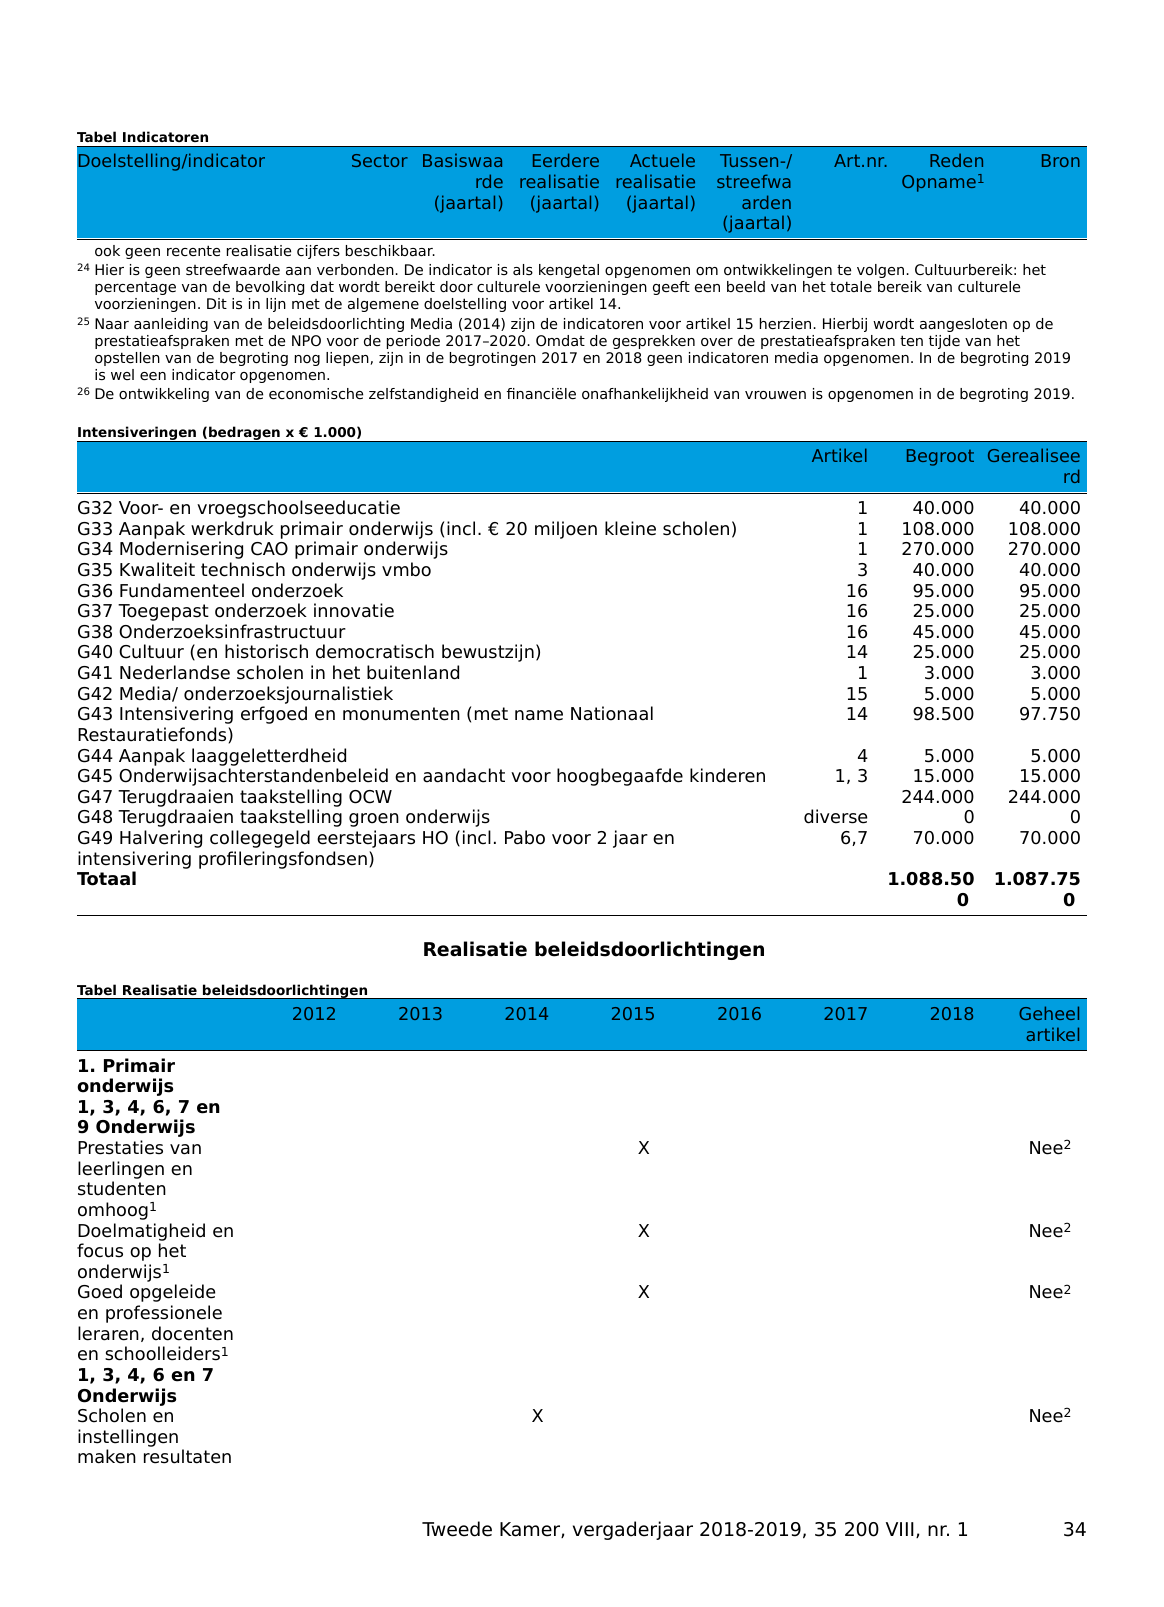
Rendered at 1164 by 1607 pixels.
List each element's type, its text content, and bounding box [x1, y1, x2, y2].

table_cell G33 Aanpak werkdruk primair onderwijs (incl. € 20 miljoen kleine scholen) [77, 519, 768, 539]
table_cell Doelmatigheid en focus op het onderwijs1 [77, 1221, 236, 1282]
table_cell 244.000 [874, 787, 980, 807]
table_cell 4 [768, 746, 874, 766]
table_cell Nee2 [980, 1283, 1087, 1365]
subtitle Realisatie beleidsdoorlichtingen [422, 938, 1087, 961]
table_cell 1.088.500 [874, 869, 980, 915]
table_cell 2014 [449, 999, 555, 1050]
table_cell 6,7 [768, 828, 874, 869]
table_cell G49 Halvering collegegeld eerstejaars HO (incl. Pabo voor 2 jaar en intensivering profileringsfondsen) [77, 828, 768, 869]
table_cell 270.000 [874, 539, 980, 560]
table_cell [343, 1138, 449, 1221]
table_header Tabel Realisatie beleidsdoorlichtingen [77, 983, 1087, 998]
table_cell [236, 1221, 342, 1282]
table_cell 1 [768, 539, 874, 560]
table_cell Tussen-/streefwaarden (jaartal) [702, 147, 798, 238]
table_cell 108.000 [874, 519, 980, 539]
table_cell 1.087.750 [980, 869, 1087, 915]
table_cell [661, 1221, 768, 1282]
table_cell [980, 1365, 1087, 1406]
table_cell G34 Modernisering CAO primair onderwijs [77, 539, 768, 560]
table_cell 3 [768, 560, 874, 581]
table_cell Scholen en instellingen maken resultaten [77, 1406, 236, 1468]
table_cell ook geen recente realisatie cijfers beschikbaar. 24 Hier is geen streefwaarde aan verbonden. De indicator is als kengetal opgenomen om ontwikkelingen te volgen. Cultuurbereik: het percentage van de bevolking dat wordt bereikt door culturele voorzieningen geeft een beeld van het totale bereik van culturele voorzieningen. Dit is in lijn met de algemene doelstelling voor artikel 14. 25 Naar aanleiding van de beleidsdoorlichting Media (2014) zijn de indicatoren voor artikel 15 herzien. Hierbij wordt aangesloten op de prestatieafspraken met de NPO voor de periode 2017–2020. Omdat de gesprekken over de prestatieafspraken ten tijde van het opstellen van de begroting nog liepen, zijn in de begrotingen 2017 en 2018 geen indicatoren media opgenomen. In de begroting 2019 is wel een indicator opgenomen. 26 De ontwikkeling van de economische zelfstandigheid en financiële onafhankelijkheid van vrouwen is opgenomen in de begroting 2019. [77, 240, 1087, 403]
table_cell 1, 3, 4, 6 en 7 Onderwijs [77, 1365, 236, 1406]
table_cell [449, 1221, 555, 1282]
table_cell 1 [768, 494, 874, 519]
table_cell Begroot [874, 442, 980, 492]
table_cell Eerdere realisatie (jaartal) [510, 147, 606, 238]
table_cell Nee2 [980, 1138, 1087, 1221]
table_cell 244.000 [980, 787, 1087, 807]
table_cell [874, 1406, 980, 1468]
table_cell 25.000 [874, 601, 980, 622]
table_cell [449, 1097, 555, 1138]
table_cell 0 [874, 808, 980, 828]
table_cell G47 Terugdraaien taakstelling OCW [77, 787, 768, 807]
table_cell 25.000 [980, 601, 1087, 622]
table_cell 2015 [555, 999, 661, 1050]
table_cell [768, 1097, 874, 1138]
table_cell 3.000 [874, 663, 980, 684]
table_cell [236, 1406, 342, 1468]
table_cell G32 Voor- en vroegschoolseeducatie [77, 494, 768, 519]
table_cell [555, 1365, 661, 1406]
table_cell [77, 999, 236, 1050]
table_cell Sector [317, 147, 413, 238]
table_cell 5.000 [874, 684, 980, 704]
table_cell [874, 1365, 980, 1406]
table_cell diverse [768, 808, 874, 828]
table_cell [768, 869, 874, 915]
table_cell Art.nr. [798, 147, 894, 238]
table_cell 15 [768, 684, 874, 704]
table_header Tabel Indicatoren [77, 130, 1087, 146]
table_header Intensiveringen (bedragen x € 1.000) [77, 425, 1087, 441]
table_cell [555, 1051, 661, 1097]
table_cell 5.000 [980, 684, 1087, 704]
table_cell [449, 1283, 555, 1365]
table_cell X [449, 1406, 555, 1468]
table_cell 95.000 [980, 581, 1087, 601]
table_cell 1, 3 [768, 766, 874, 787]
table_cell G42 Media/ onderzoeksjournalistiek [77, 684, 768, 704]
table_cell 108.000 [980, 519, 1087, 539]
table_cell [343, 1221, 449, 1282]
table_cell 3.000 [980, 663, 1087, 684]
table_cell [874, 1051, 980, 1097]
table_cell 2012 [236, 999, 342, 1050]
table_cell G36 Fundamenteel onderzoek [77, 581, 768, 601]
table_cell [555, 1097, 661, 1138]
table_cell [768, 1051, 874, 1097]
table_cell X [555, 1283, 661, 1365]
table_cell [449, 1138, 555, 1221]
table_cell [236, 1365, 342, 1406]
table_cell X [555, 1221, 661, 1282]
table_cell Goed opgeleide en professionele leraren, docenten en schoolleiders1 [77, 1283, 236, 1365]
table_cell 16 [768, 601, 874, 622]
table_cell G35 Kwaliteit technisch onderwijs vmbo [77, 560, 768, 581]
table_cell [874, 1138, 980, 1221]
table_cell [236, 1283, 342, 1365]
table_cell Actuele realisatie (jaartal) [606, 147, 702, 238]
table_cell G40 Cultuur (en historisch democratisch bewustzijn) [77, 643, 768, 663]
table_cell 270.000 [980, 539, 1087, 560]
table_cell [343, 1406, 449, 1468]
table_cell 45.000 [980, 622, 1087, 642]
table_cell Basiswaarde (jaartal) [413, 147, 509, 238]
table_cell Geheel artikel [980, 999, 1087, 1050]
table_cell [236, 1138, 342, 1221]
table_cell 1 [768, 519, 874, 539]
table_cell [77, 442, 768, 492]
table_cell Bron [990, 147, 1087, 238]
table_cell G48 Terugdraaien taakstelling groen onderwijs [77, 808, 768, 828]
table_cell 5.000 [874, 746, 980, 766]
table_cell Nee2 [980, 1221, 1087, 1282]
table_cell [768, 1138, 874, 1221]
table_cell 1. Primair onderwijs [77, 1051, 236, 1097]
table_cell [768, 1406, 874, 1468]
table_cell [236, 1051, 342, 1097]
table_cell 15.000 [980, 766, 1087, 787]
table_cell [343, 1051, 449, 1097]
table_cell [343, 1365, 449, 1406]
table_cell 16 [768, 581, 874, 601]
table_cell 40.000 [874, 560, 980, 581]
table_cell [661, 1138, 768, 1221]
table_cell G43 Intensivering erfgoed en monumenten (met name Nationaal Restauratiefonds) [77, 704, 768, 746]
table_cell Artikel [768, 442, 874, 492]
table_cell [343, 1283, 449, 1365]
table_cell Reden Opname1 [894, 147, 990, 238]
table_cell Totaal [77, 869, 768, 915]
table_cell 40.000 [980, 494, 1087, 519]
table_cell [449, 1051, 555, 1097]
table_cell [449, 1365, 555, 1406]
table_cell [661, 1097, 768, 1138]
table_cell 0 [980, 808, 1087, 828]
table_cell Nee2 [980, 1406, 1087, 1468]
table_cell 1 [768, 663, 874, 684]
table_cell G44 Aanpak laaggeletterdheid [77, 746, 768, 766]
table_cell 14 [768, 643, 874, 663]
table_cell 2017 [768, 999, 874, 1050]
table_cell [874, 1283, 980, 1365]
table_cell G45 Onderwijsachterstandenbeleid en aandacht voor hoogbegaafde kinderen [77, 766, 768, 787]
table_cell 2013 [343, 999, 449, 1050]
table_cell [661, 1365, 768, 1406]
table_cell 40.000 [980, 560, 1087, 581]
table_cell [661, 1406, 768, 1468]
table_cell Gerealiseerd [980, 442, 1087, 492]
table_cell 25.000 [874, 643, 980, 663]
table_cell 1, 3, 4, 6, 7 en 9 Onderwijs [77, 1097, 236, 1138]
table_cell 16 [768, 622, 874, 642]
table_cell 15.000 [874, 766, 980, 787]
table_cell 70.000 [980, 828, 1087, 869]
table_cell 98.500 [874, 704, 980, 746]
table_cell [768, 1283, 874, 1365]
table_cell 45.000 [874, 622, 980, 642]
table_cell [874, 1221, 980, 1282]
table_cell [236, 1097, 342, 1138]
table_cell [661, 1051, 768, 1097]
table_cell [661, 1283, 768, 1365]
table_cell Prestaties van leerlingen en studenten omhoog1 [77, 1138, 236, 1221]
table_cell 70.000 [874, 828, 980, 869]
table_cell [343, 1097, 449, 1138]
table_cell 2016 [661, 999, 768, 1050]
table_cell [768, 1221, 874, 1282]
table_cell 2018 [874, 999, 980, 1050]
table_cell [768, 1365, 874, 1406]
table_cell [874, 1097, 980, 1138]
table_cell 95.000 [874, 581, 980, 601]
table_cell G37 Toegepast onderzoek innovatie [77, 601, 768, 622]
table_cell 14 [768, 704, 874, 746]
table_cell 25.000 [980, 643, 1087, 663]
table_cell Doelstelling/indicator [77, 147, 317, 238]
table_cell [980, 1051, 1087, 1097]
table_cell X [555, 1138, 661, 1221]
table_cell [555, 1406, 661, 1468]
table_cell [980, 1097, 1087, 1138]
table_cell [768, 787, 874, 807]
table_cell 5.000 [980, 746, 1087, 766]
table_cell 97.750 [980, 704, 1087, 746]
table_cell G41 Nederlandse scholen in het buitenland [77, 663, 768, 684]
table_cell G38 Onderzoeksinfrastructuur [77, 622, 768, 642]
table_cell 40.000 [874, 494, 980, 519]
